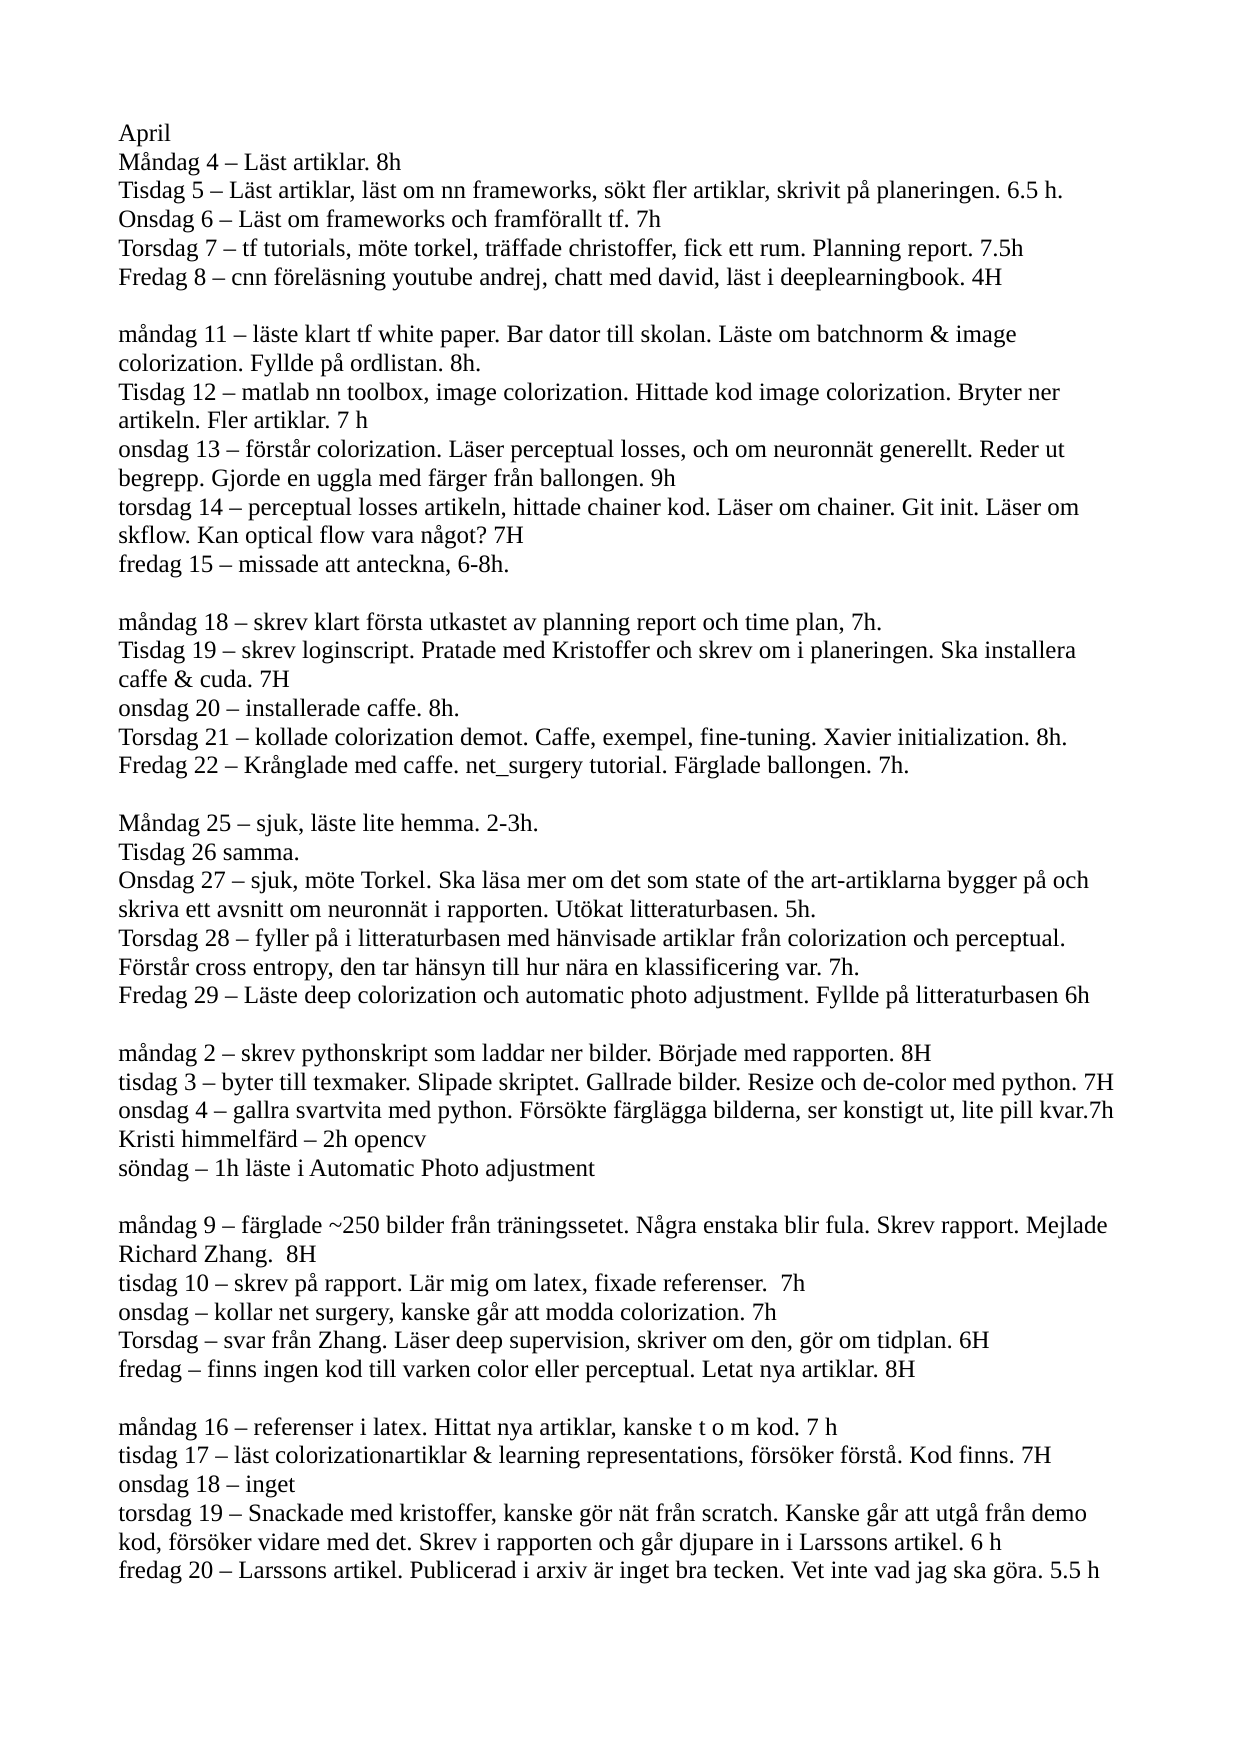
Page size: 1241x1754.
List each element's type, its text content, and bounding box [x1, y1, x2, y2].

text måndag 18 – skrev klart första utkastet av planning report och time plan, 7h. [118, 607, 1122, 636]
text fredag 15 – missade att anteckna, 6-8h. [118, 549, 1122, 578]
text Tisdag 19 – skrev loginscript. Pratade med Kristoffer och skrev om i planeringen. Ska installera caffe & cuda. 7H [118, 636, 1122, 693]
text onsdag 18 – inget [118, 1469, 1122, 1498]
text onsdag 20 – installerade caffe. 8h. [118, 693, 1122, 722]
text torsdag 14 – perceptual losses artikeln, hittade chainer kod. Läser om chainer. Git init. Läser om skflow. Kan optical flow vara något? 7H [118, 492, 1122, 549]
text onsdag 4 – gallra svartvita med python. Försökte färglägga bilderna, ser konstigt ut, lite pill kvar.7h [118, 1096, 1122, 1124]
text Torsdag – svar från Zhang. Läser deep supervision, skriver om den, gör om tidplan. 6H [118, 1326, 1122, 1354]
text tisdag 10 – skrev på rapport. Lär mig om latex, fixade referenser. 7h [118, 1268, 1122, 1297]
text fredag – finns ingen kod till varken color eller perceptual. Letat nya artiklar. 8H [118, 1354, 1122, 1383]
text onsdag 13 – förstår colorization. Läser perceptual losses, och om neuronnät generellt. Reder ut begrepp. Gjorde en uggla med färger från ballongen. 9h [118, 434, 1122, 492]
text Måndag 25 – sjuk, läste lite hemma. 2-3h. [118, 808, 1122, 837]
text Kristi himmelfärd – 2h opencv [118, 1124, 1122, 1153]
text Tisdag 26 samma. [118, 837, 1122, 866]
text Fredag 8 – cnn föreläsning youtube andrej, chatt med david, läst i deeplearningbook. 4H [118, 262, 1122, 291]
text torsdag 19 – Snackade med kristoffer, kanske gör nät från scratch. Kanske går att utgå från demo kod, försöker vidare med det. Skrev i rapporten och går djupare in i Larssons artikel. 6 h [118, 1498, 1122, 1556]
text Onsdag 27 – sjuk, möte Torkel. Ska läsa mer om det som state of the art-artiklarna bygger på och skriva ett avsnitt om neuronnät i rapporten. Utökat litteraturbasen. 5h. [118, 866, 1122, 923]
text tisdag 3 – byter till texmaker. Slipade skriptet. Gallrade bilder. Resize och de-color med python. 7H [118, 1067, 1122, 1096]
text söndag – 1h läste i Automatic Photo adjustment [118, 1153, 1122, 1182]
text Torsdag 7 – tf tutorials, möte torkel, träffade christoffer, fick ett rum. Planning report. 7.5h [118, 233, 1122, 262]
text fredag 20 – Larssons artikel. Publicerad i arxiv är inget bra tecken. Vet inte vad jag ska göra. 5.5 h [118, 1556, 1122, 1584]
text Fredag 22 – Krånglade med caffe. net_surgery tutorial. Färglade ballongen. 7h. [118, 751, 1122, 779]
text Måndag 4 – Läst artiklar. 8h [118, 147, 1122, 176]
text Torsdag 21 – kollade colorization demot. Caffe, exempel, fine-tuning. Xavier initialization. 8h. [118, 722, 1122, 751]
text Onsdag 6 – Läst om frameworks och framförallt tf. 7h [118, 204, 1122, 233]
text Tisdag 12 – matlab nn toolbox, image colorization. Hittade kod image colorization. Bryter ner artikeln. Fler artiklar. 7 h [118, 377, 1122, 434]
text tisdag 17 – läst colorizationartiklar & learning representations, försöker förstå. Kod finns. 7H [118, 1441, 1122, 1469]
text onsdag – kollar net surgery, kanske går att modda colorization. 7h [118, 1297, 1122, 1326]
text måndag 11 – läste klart tf white paper. Bar dator till skolan. Läste om batchnorm & image colorization. Fyllde på ordlistan. 8h. [118, 319, 1122, 377]
text måndag 9 – färglade ~250 bilder från träningssetet. Några enstaka blir fula. Skrev rapport. Mejlade Richard Zhang. 8H [118, 1211, 1122, 1268]
text Tisdag 5 – Läst artiklar, läst om nn frameworks, sökt fler artiklar, skrivit på planeringen. 6.5 h. [118, 176, 1122, 204]
text Torsdag 28 – fyller på i litteraturbasen med hänvisade artiklar från colorization och perceptual. Förstår cross entropy, den tar hänsyn till hur nära en klassificering var. 7h. [118, 923, 1122, 981]
text Fredag 29 – Läste deep colorization och automatic photo adjustment. Fyllde på litteraturbasen 6h [118, 981, 1122, 1009]
text måndag 2 – skrev pythonskript som laddar ner bilder. Började med rapporten. 8H [118, 1038, 1122, 1067]
text April [118, 118, 1122, 147]
text måndag 16 – referenser i latex. Hittat nya artiklar, kanske t o m kod. 7 h [118, 1412, 1122, 1441]
